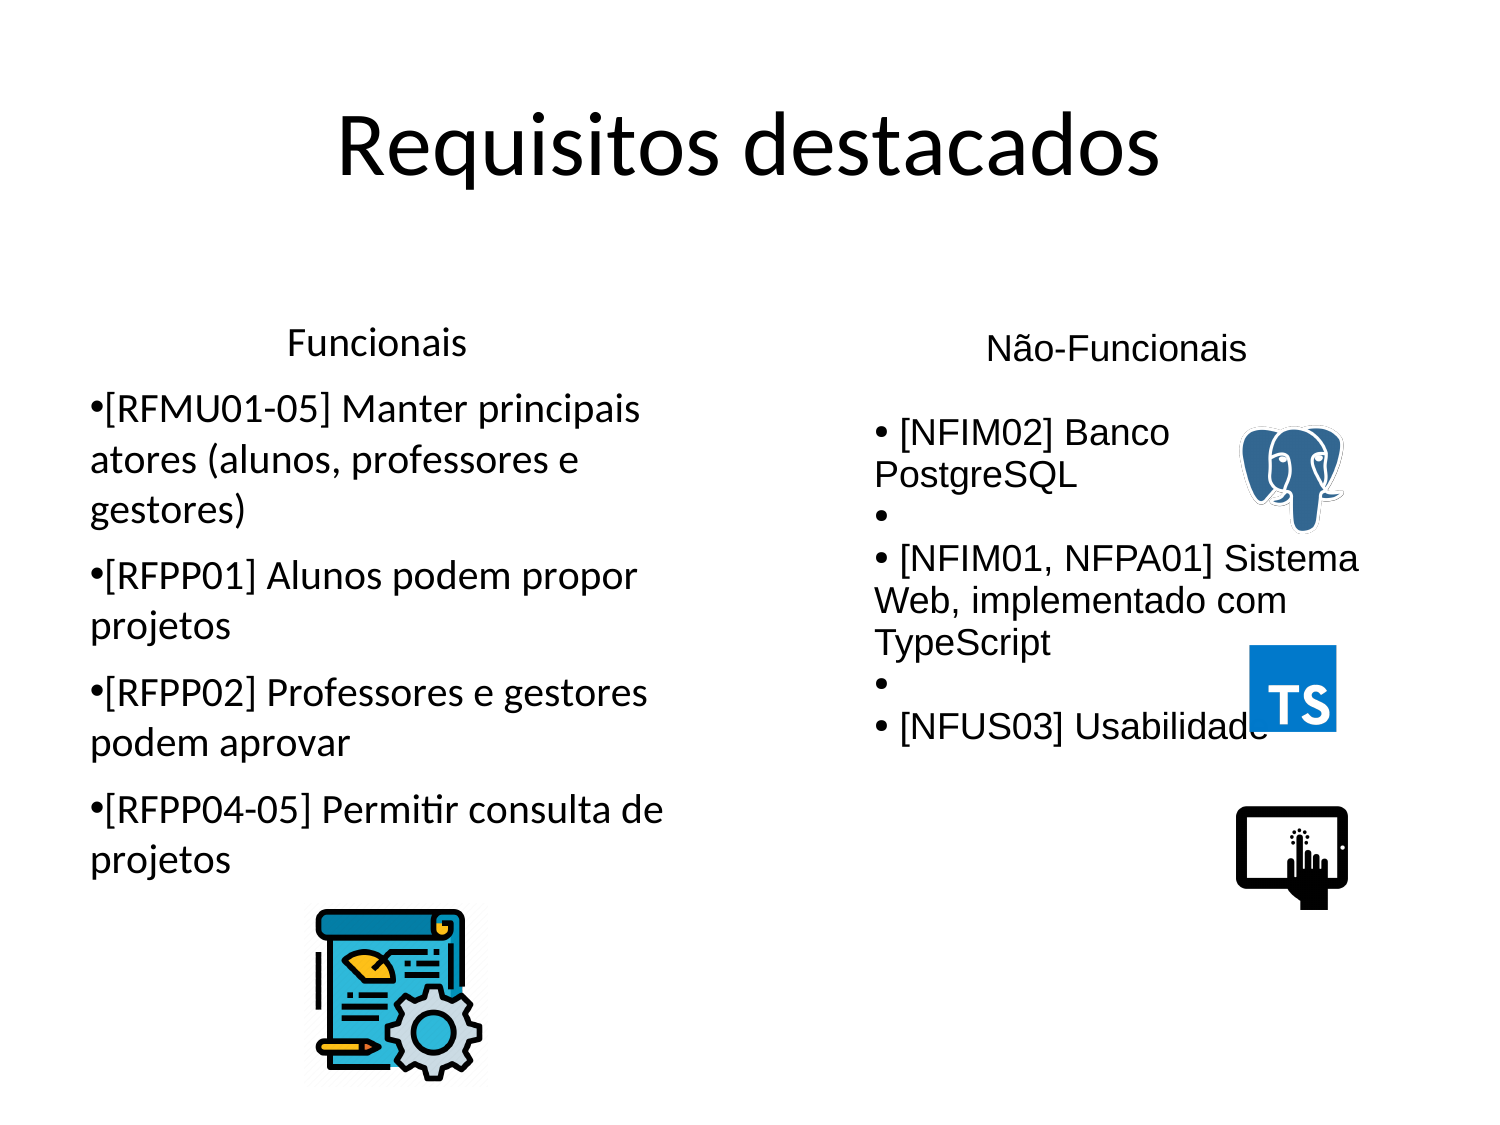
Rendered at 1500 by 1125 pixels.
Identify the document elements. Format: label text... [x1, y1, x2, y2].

picture [1236, 797, 1348, 910]
picture [1236, 422, 1347, 537]
list Funcionais [RFMU01-05] Manter principais atores (alunos, professores e gestores) [RFPP01] Alunos podem propor projetos [RFPP02] Professores e gestores podem aprovar [RFPP04-05] Permitir consulta de projetos [75, 306, 684, 1050]
picture [304, 903, 488, 1087]
picture [1248, 644, 1337, 733]
text_box Não-Funcionais [NFIM02] Banco PostgreSQL [NFIM01, NFPA01] Sistema Web, implementado com TypeScript [NFUS03] Usabilidade [859, 320, 1379, 786]
title Requisitos destacados [75, 44, 1425, 233]
